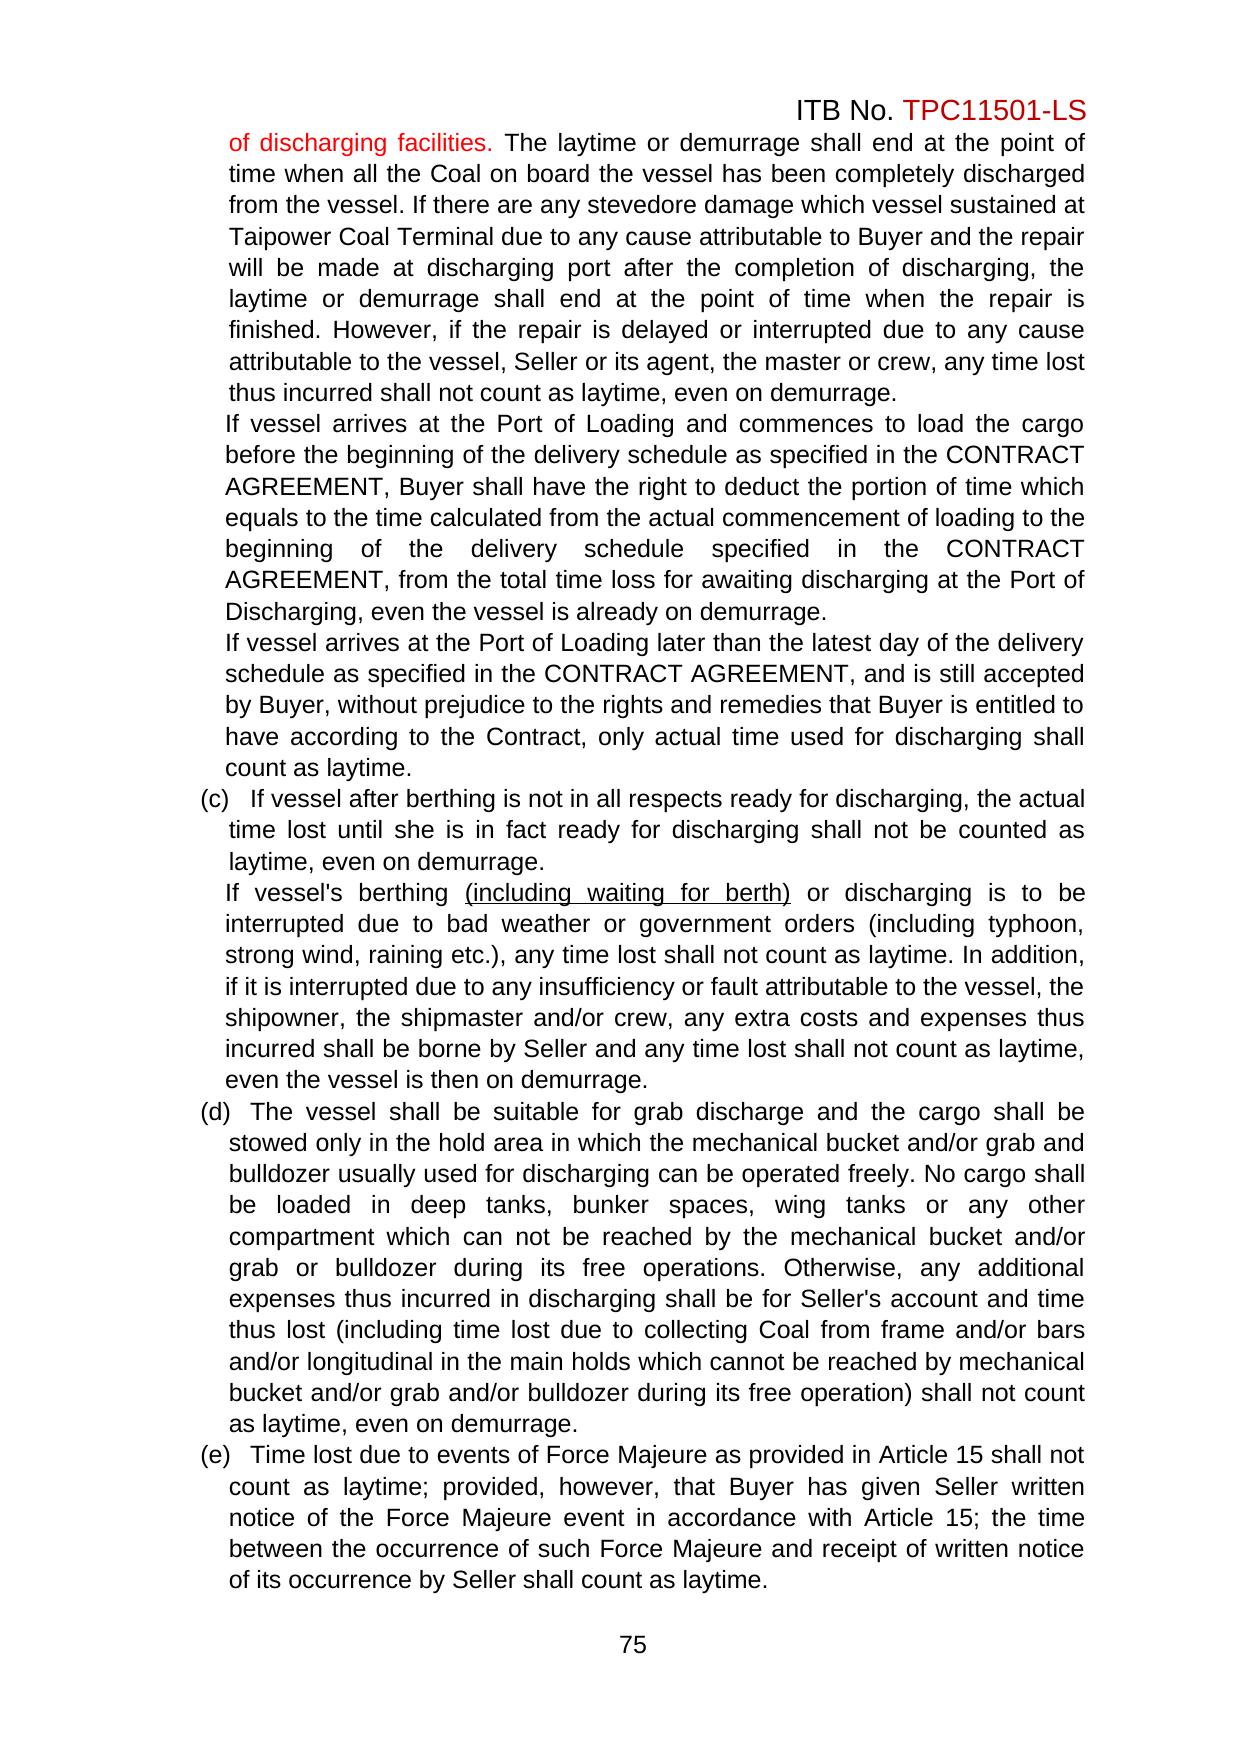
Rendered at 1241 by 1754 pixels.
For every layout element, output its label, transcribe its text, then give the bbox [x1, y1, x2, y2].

list The vessel shall be suitable for grab discharge and the cargo shall be stowed only in the hold area in which the mechanical bucket and/or grab and bulldozer usually used for discharging can be operated freely. No cargo shall be loaded in deep tanks, bunker spaces, wing tanks or any other compartment which can not be reached by the mechanical bucket and/or grab or bulldozer during its free operations. Otherwise, any additional expenses thus incurred in discharging shall be for Seller's account and time thus lost (including time lost due to collecting Coal from frame and/or bars and/or longitudinal in the main holds which cannot be reached by mechanical bucket and/or grab and/or bulldozer during its free operation) shall not count as laytime, even on demurrage. [200, 1095, 1087, 1439]
text If vessel arrives at the Port of Loading later than the latest day of the delivery schedule as specified in the CONTRACT AGREEMENT, and is still accepted by Buyer, without prejudice to the rights and remedies that Buyer is entitled to have according to the Contract, only actual time used for discharging shall count as laytime. [225, 626, 1086, 782]
list If vessel after berthing is not in all respects ready for discharging, the actual time lost until she is in fact ready for discharging shall not be counted as laytime, even on demurrage. [200, 782, 1087, 876]
text If vessel's berthing (including waiting for berth) or discharging is to be interrupted due to bad weather or government orders (including typhoon, strong wind, raining etc.), any time lost shall not count as laytime. In addition, if it is interrupted due to any insufficiency or fault attributable to the vessel, the shipowner, the shipmaster and/or crew, any extra costs and expenses thus incurred shall be borne by Seller and any time lost shall not count as laytime, even the vessel is then on demurrage. [225, 876, 1086, 1095]
list of discharging facilities. The laytime or demurrage shall end at the point of time when all the Coal on board the vessel has been completely discharged from the vessel. If there are any stevedore damage which vessel sustained at Taipower Coal Terminal due to any cause attributable to Buyer and the repair will be made at discharging port after the completion of discharging, the laytime or demurrage shall end at the point of time when the repair is finished. However, if the repair is delayed or interrupted due to any cause attributable to the vessel, Seller or its agent, the master or crew, any time lost thus incurred shall not count as laytime, even on demurrage. [200, 126, 1087, 407]
text If vessel arrives at the Port of Loading and commences to load the cargo before the beginning of the delivery schedule as specified in the CONTRACT AGREEMENT, Buyer shall have the right to deduct the portion of time which equals to the time calculated from the actual commencement of loading to the beginning of the delivery schedule specified in the CONTRACT AGREEMENT, from the total time loss for awaiting discharging at the Port of Discharging, even the vessel is already on demurrage. [225, 407, 1086, 626]
list Time lost due to events of Force Majeure as provided in Article 15 shall not count as laytime; provided, however, that Buyer has given Seller written notice of the Force Majeure event in accordance with Article 15; the time between the occurrence of such Force Majeure and receipt of written notice of its occurrence by Seller shall count as laytime. [200, 1439, 1087, 1595]
